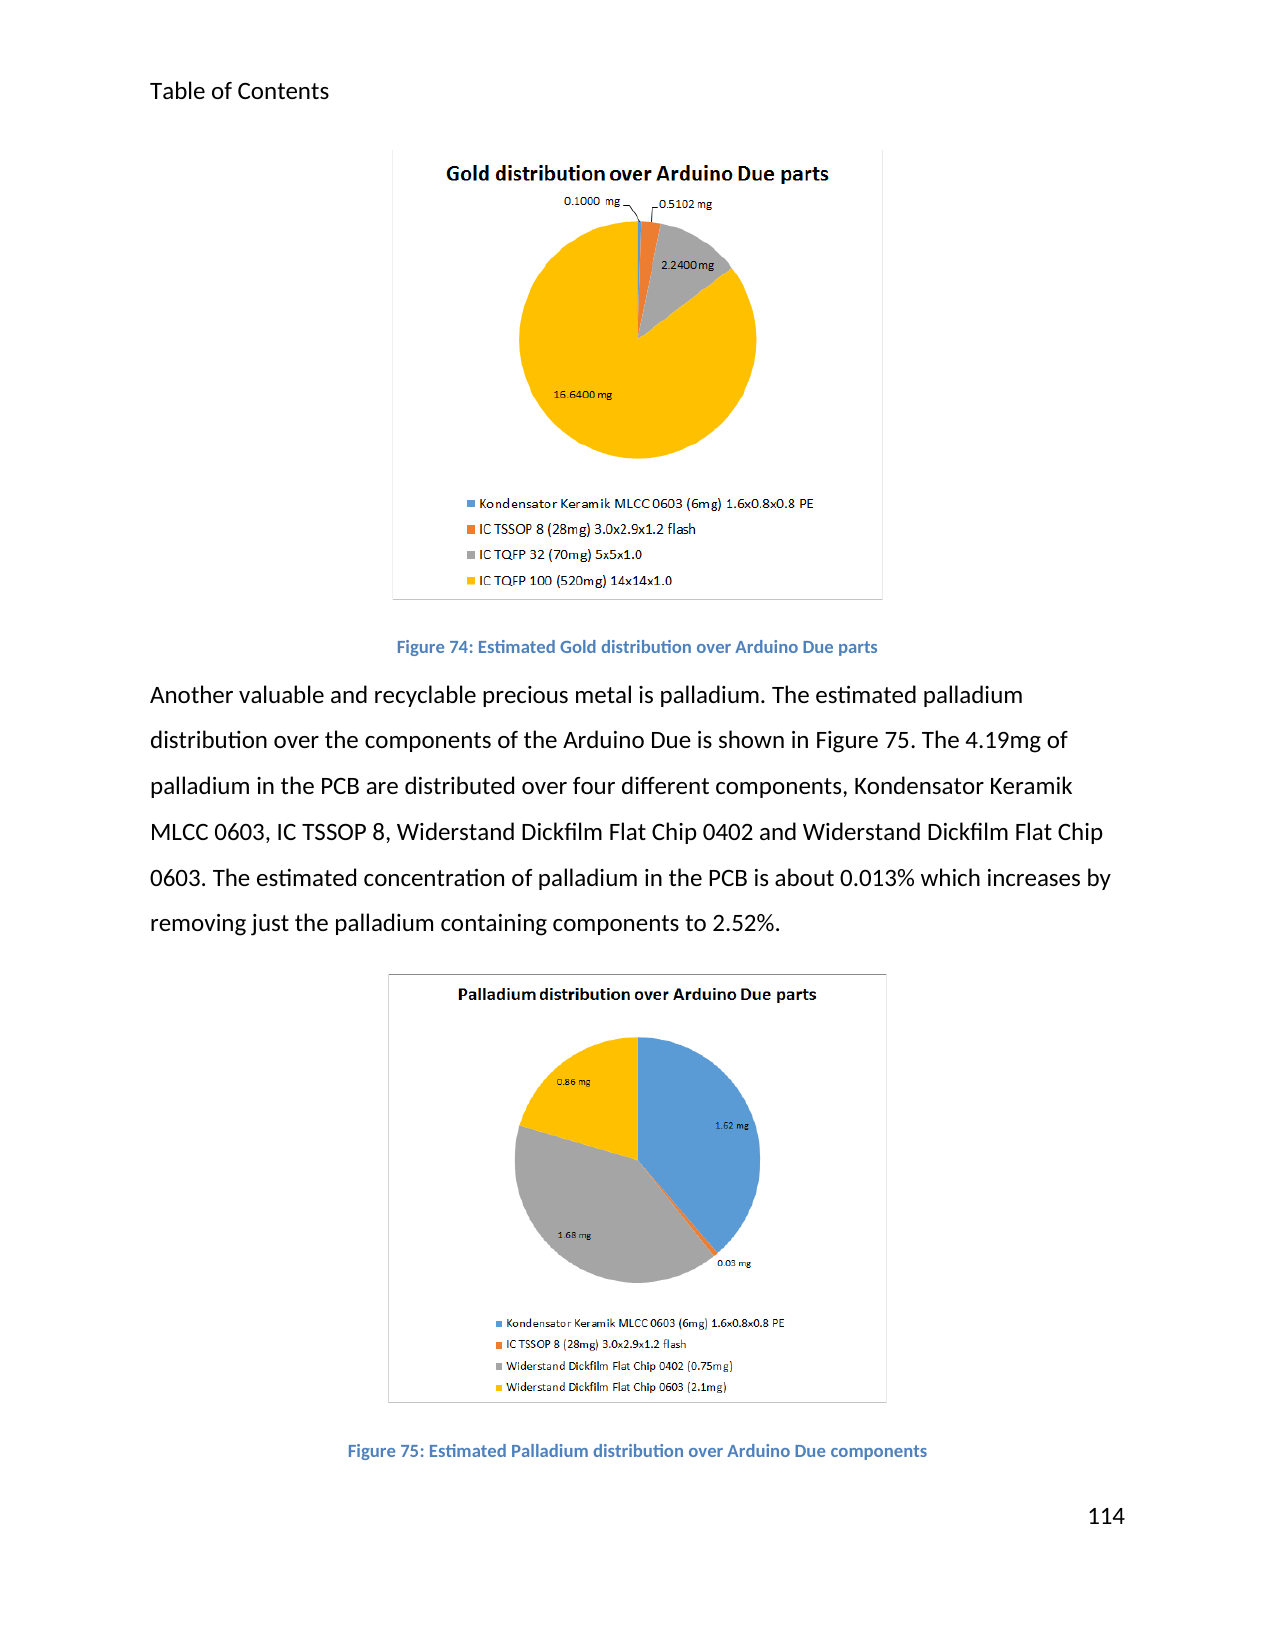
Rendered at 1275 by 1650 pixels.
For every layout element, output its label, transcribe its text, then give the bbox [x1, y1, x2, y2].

text Figure 74: Estimated Gold distribution over Arduino Due parts [150, 635, 1125, 658]
picture [388, 974, 887, 1403]
picture [392, 150, 883, 600]
text Figure 75: Estimated Palladium distribution over Arduino Due components [150, 1439, 1125, 1462]
text Another valuable and recyclable precious metal is palladium. The estimated palladium distribution over the components of the Arduino Due is shown in Figure 75. The 4.19mg of palladium in the PCB are distributed over four different components, Kondensator Keramik MLCC 0603, IC TSSOP 8, Widerstand Dickfilm Flat Chip 0402 and Widerstand Dickfilm Flat Chip 0603. The estimated concentration of palladium in the PCB is about 0.013% which increases by removing just the palladium containing components to 2.52%. [150, 679, 1125, 938]
